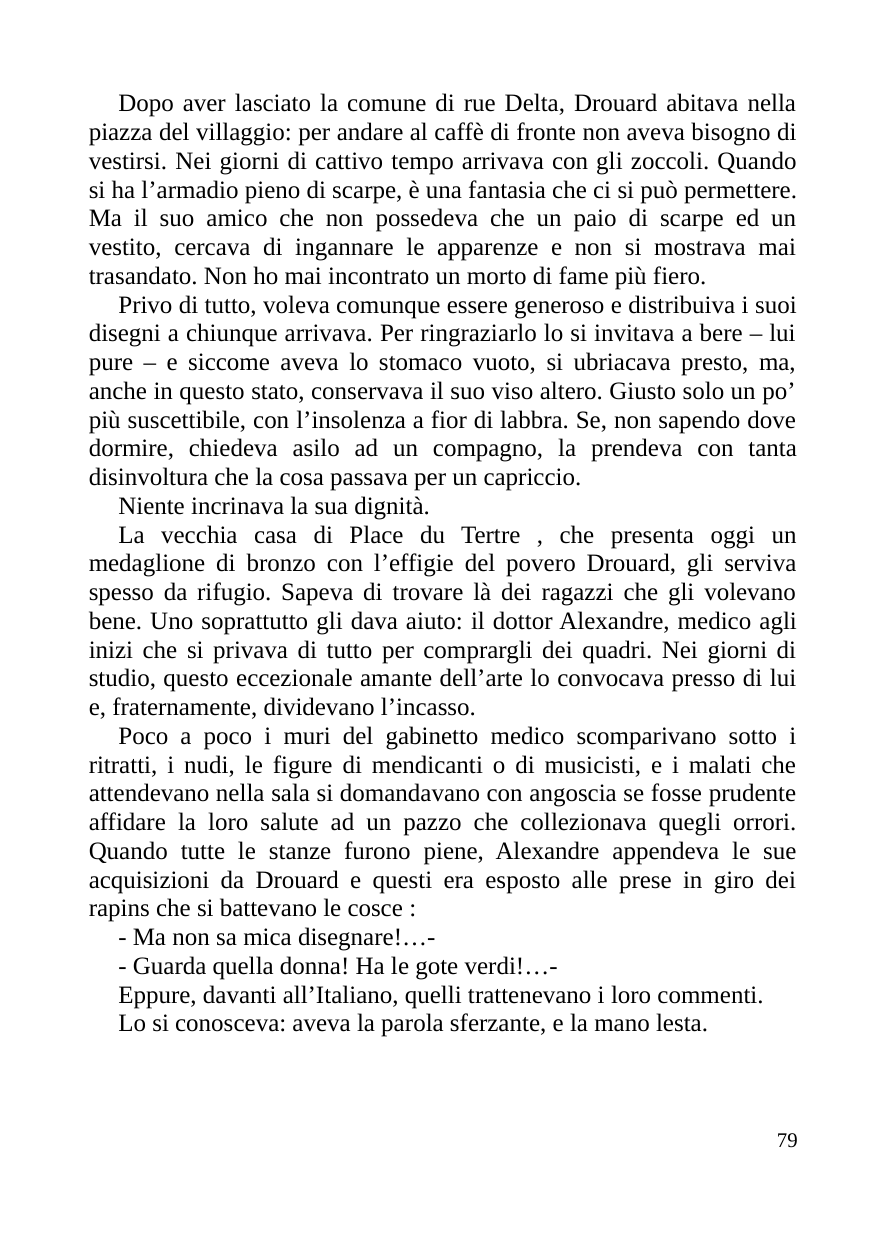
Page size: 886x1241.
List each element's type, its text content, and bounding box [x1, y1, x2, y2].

text La vecchia casa di Place du Tertre , che presenta oggi un medaglione di bronzo con l’effigie del povero Drouard, gli serviva spesso da rifugio. Sapeva di trovare là dei ragazzi che gli volevano bene. Uno soprattutto gli dava aiuto: il dottor Alexandre, medico agli inizi che si privava di tutto per comprargli dei quadri. Nei giorni di studio, questo eccezionale amante dell’arte lo convocava presso di lui e, fraternamente, dividevano l’incasso. [88, 520, 797, 721]
text Eppure, davanti all’Italiano, quelli trattenevano i loro commenti. [88, 980, 797, 1008]
text - Guarda quella donna! Ha le gote verdi!…- [88, 951, 797, 980]
text Niente incrinava la sua dignità. [88, 491, 797, 520]
text - Ma non sa mica disegnare!…- [88, 922, 797, 951]
text Privo di tutto, voleva comunque essere generoso e distribuiva i suoi disegni a chiunque arrivava. Per ringraziarlo lo si invitava a bere – lui pure – e siccome aveva lo stomaco vuoto, si ubriacava presto, ma, anche in questo stato, conservava il suo viso altero. Giusto solo un po’ più suscettibile, con l’insolenza a fior di labbra. Se, non sapendo dove dormire, chiedeva asilo ad un compagno, la prendeva con tanta disinvoltura che la cosa passava per un capriccio. [88, 290, 797, 491]
text Poco a poco i muri del gabinetto medico scomparivano sotto i ritratti, i nudi, le figure di mendicanti o di musicisti, e i malati che attendevano nella sala si domandavano con angoscia se fosse prudente affidare la loro salute ad un pazzo che collezionava quegli orrori. Quando tutte le stanze furono piene, Alexandre appendeva le sue acquisizioni da Drouard e questi era esposto alle prese in giro dei rapins che si battevano le cosce : [88, 721, 797, 922]
text Dopo aver lasciato la comune di rue Delta, Drouard abitava nella piazza del villaggio: per andare al caffè di fronte non aveva bisogno di vestirsi. Nei giorni di cattivo tempo arrivava con gli zoccoli. Quando si ha l’armadio pieno di scarpe, è una fantasia che ci si può permettere. Ma il suo amico che non possedeva che un paio di scarpe ed un vestito, cercava di ingannare le apparenze e non si mostrava mai trasandato. Non ho mai incontrato un morto di fame più fiero. [88, 88, 797, 290]
text Lo si conosceva: aveva la parola sferzante, e la mano lesta. [88, 1008, 797, 1037]
